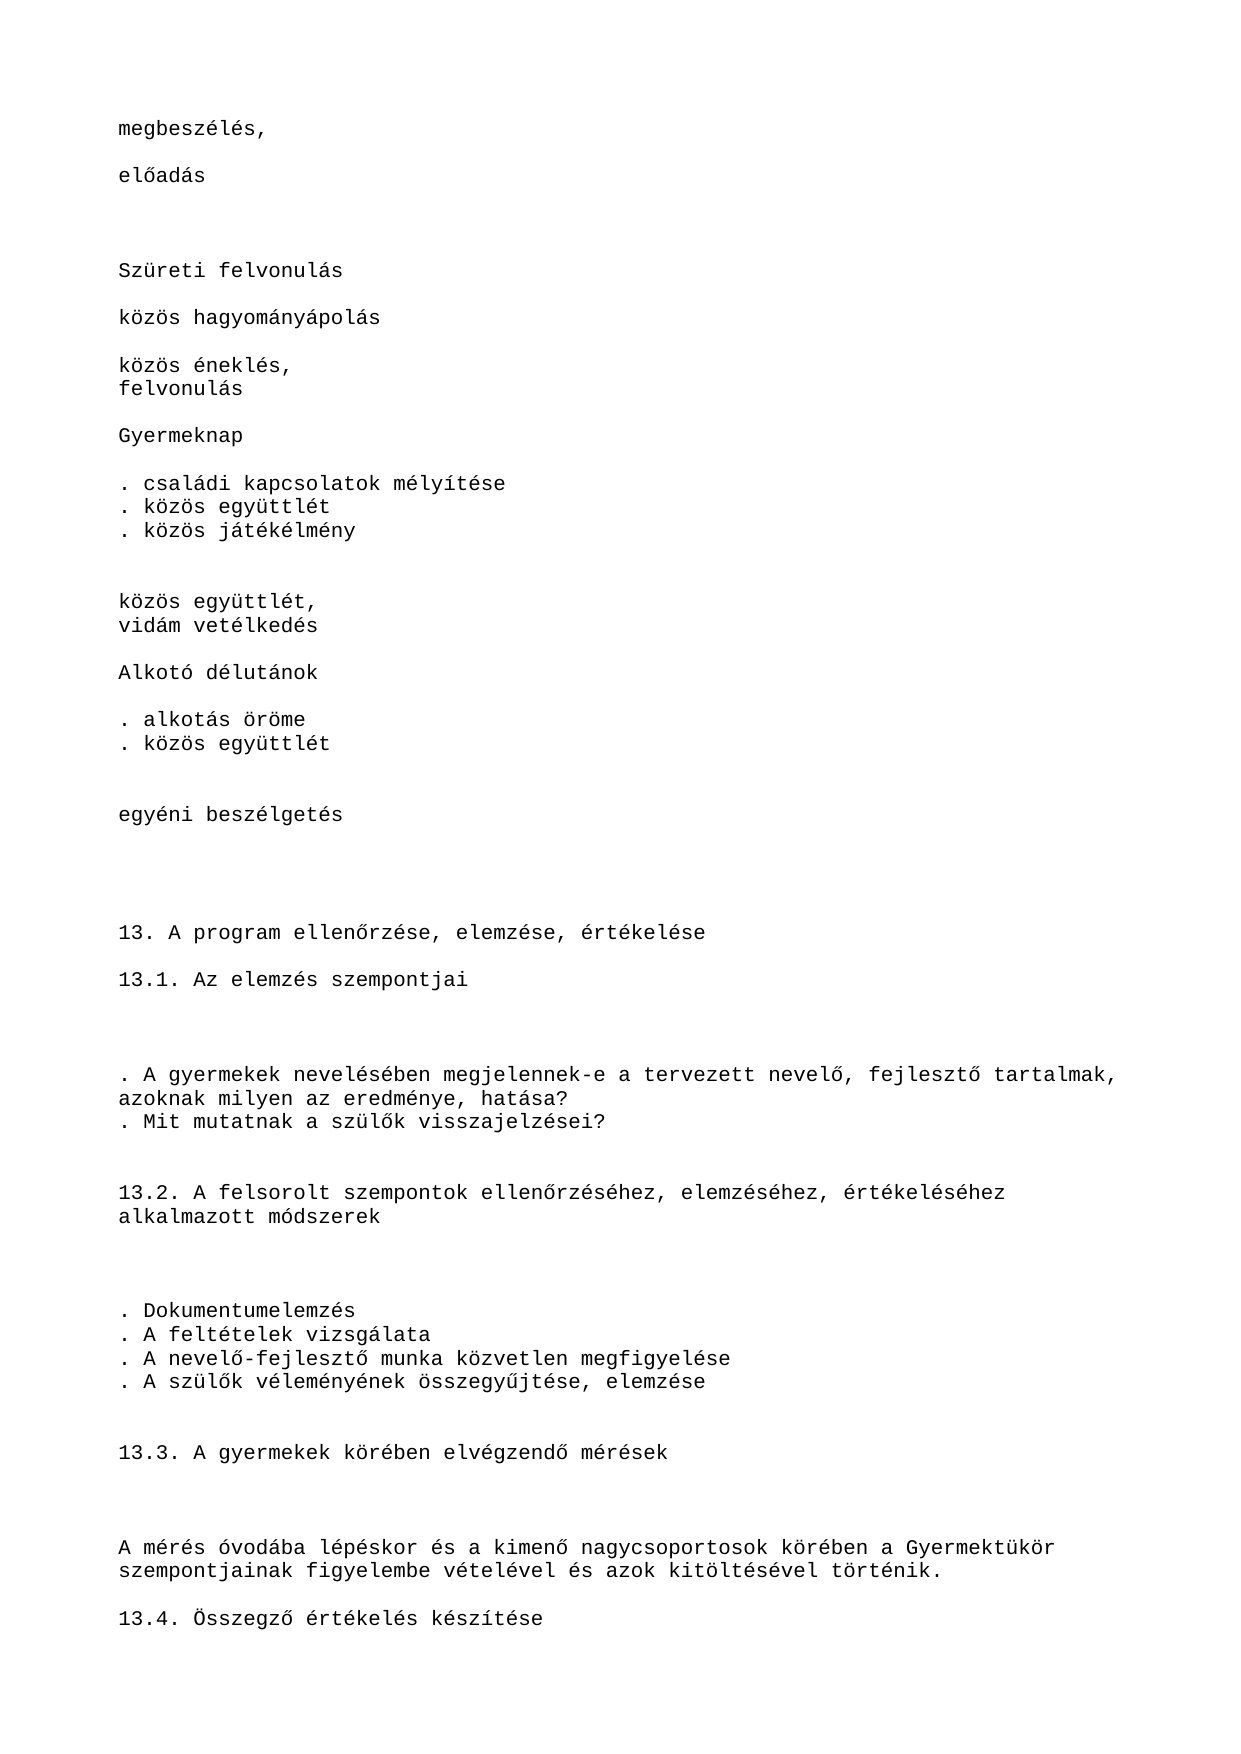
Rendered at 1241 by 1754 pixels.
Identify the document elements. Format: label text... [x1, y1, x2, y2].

text . közös együttlét [118, 496, 1122, 520]
text . A nevelő-fejlesztő munka közvetlen megfigyelése [118, 1348, 1122, 1371]
text közös hagyományápolás [118, 307, 1122, 331]
text felvonulás [118, 378, 1122, 402]
text . A szülők véleményének összegyűjtése, elemzése [118, 1371, 1122, 1395]
text Gyermeknap [118, 426, 1122, 449]
text . alkotás öröme [118, 709, 1122, 733]
text 13.4. Összegző értékelés készítése [118, 1608, 1122, 1631]
text szempontjainak figyelembe vételével és azok kitöltésével történik. [118, 1561, 1122, 1584]
text közös éneklés, [118, 354, 1122, 378]
text megbeszélés, [118, 118, 1122, 142]
text . Mit mutatnak a szülők visszajelzései? [118, 1111, 1122, 1135]
text előadás [118, 165, 1122, 189]
text . Dokumentumelemzés [118, 1300, 1122, 1324]
text . közös együttlét [118, 733, 1122, 757]
text 13.1. Az elemzés szempontjai [118, 969, 1122, 993]
text . közös játékélmény [118, 520, 1122, 544]
text alkalmazott módszerek [118, 1206, 1122, 1229]
text . családi kapcsolatok mélyítése [118, 473, 1122, 496]
text . A gyermekek nevelésében megjelennek-e a tervezett nevelő, fejlesztő tartalmak, [118, 1064, 1122, 1088]
text azoknak milyen az eredménye, hatása? [118, 1088, 1122, 1111]
text Szüreti felvonulás [118, 260, 1122, 284]
text . A feltételek vizsgálata [118, 1324, 1122, 1348]
text 13.2. A felsorolt szempontok ellenőrzéséhez, elemzéséhez, értékeléséhez [118, 1182, 1122, 1206]
text 13.3. A gyermekek körében elvégzendő mérések [118, 1442, 1122, 1466]
text vidám vetélkedés [118, 615, 1122, 638]
text közös együttlét, [118, 591, 1122, 615]
text A mérés óvodába lépéskor és a kimenő nagycsoportosok körében a Gyermektükör [118, 1537, 1122, 1561]
text Alkotó délutánok [118, 662, 1122, 686]
text 13. A program ellenőrzése, elemzése, értékelése [118, 922, 1122, 946]
text egyéni beszélgetés [118, 804, 1122, 827]
